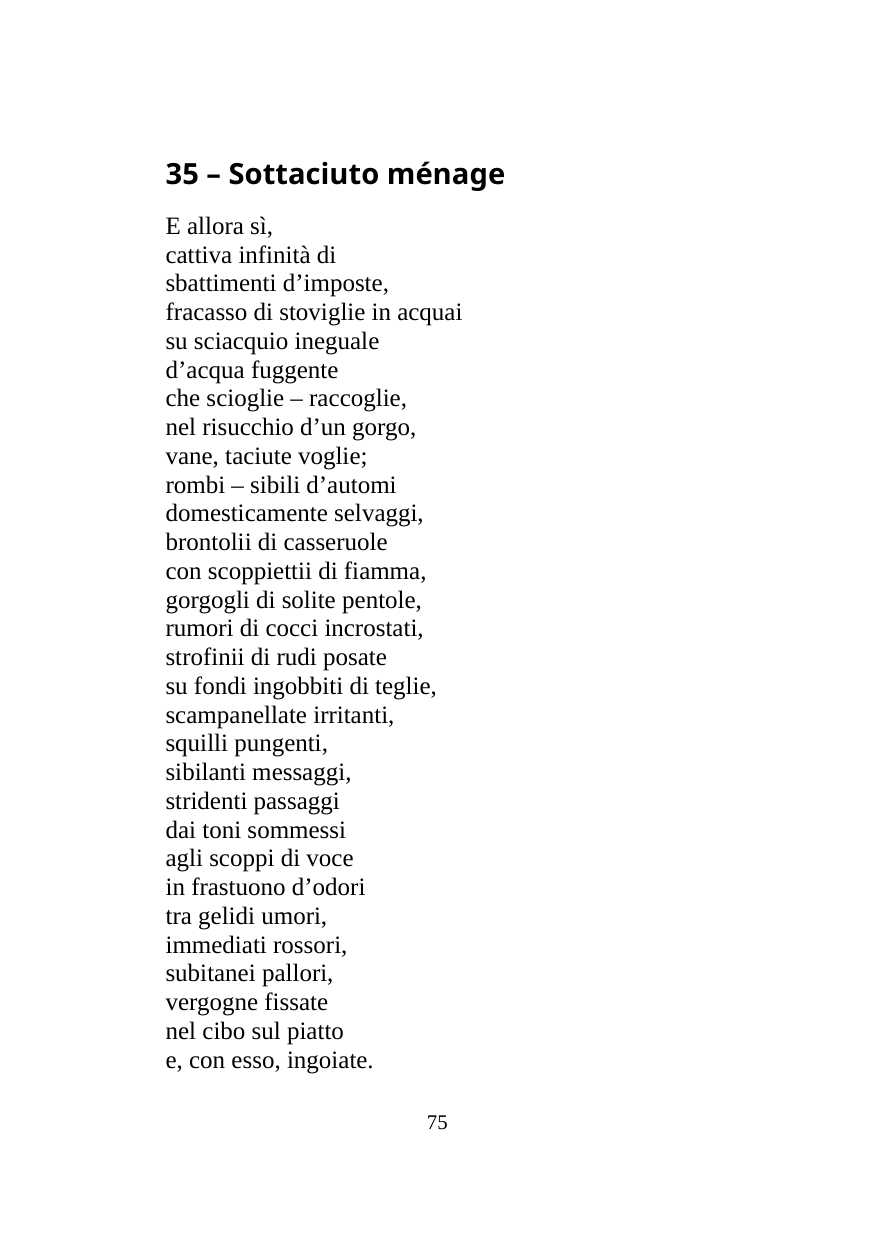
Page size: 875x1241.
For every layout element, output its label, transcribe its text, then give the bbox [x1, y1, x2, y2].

text E allora sì, cattiva infinità di sbattimenti d’imposte, fracasso di stoviglie in acquai su sciacquio ineguale d’acqua fuggente che scioglie – raccoglie, nel risucchio d’un gorgo, vane, taciute voglie; rombi – sibili d’automi domesticamente selvaggi, brontolii di casseruole con scoppiettii di fiamma, gorgogli di solite pentole, rumori di cocci incrostati, strofinii di rudi posate su fondi ingobbiti di teglie, scampanellate irritanti, squilli pungenti, sibilanti messaggi, stridenti passaggi dai toni sommessi agli scoppi di voce in frastuono d’odori tra gelidi umori, immediati rossori, subitanei pallori, vergogne fissate nel cibo sul piatto e, con esso, ingoiate. [165, 211, 768, 1073]
subtitle 35 – Sottaciuto ménage [165, 153, 768, 193]
